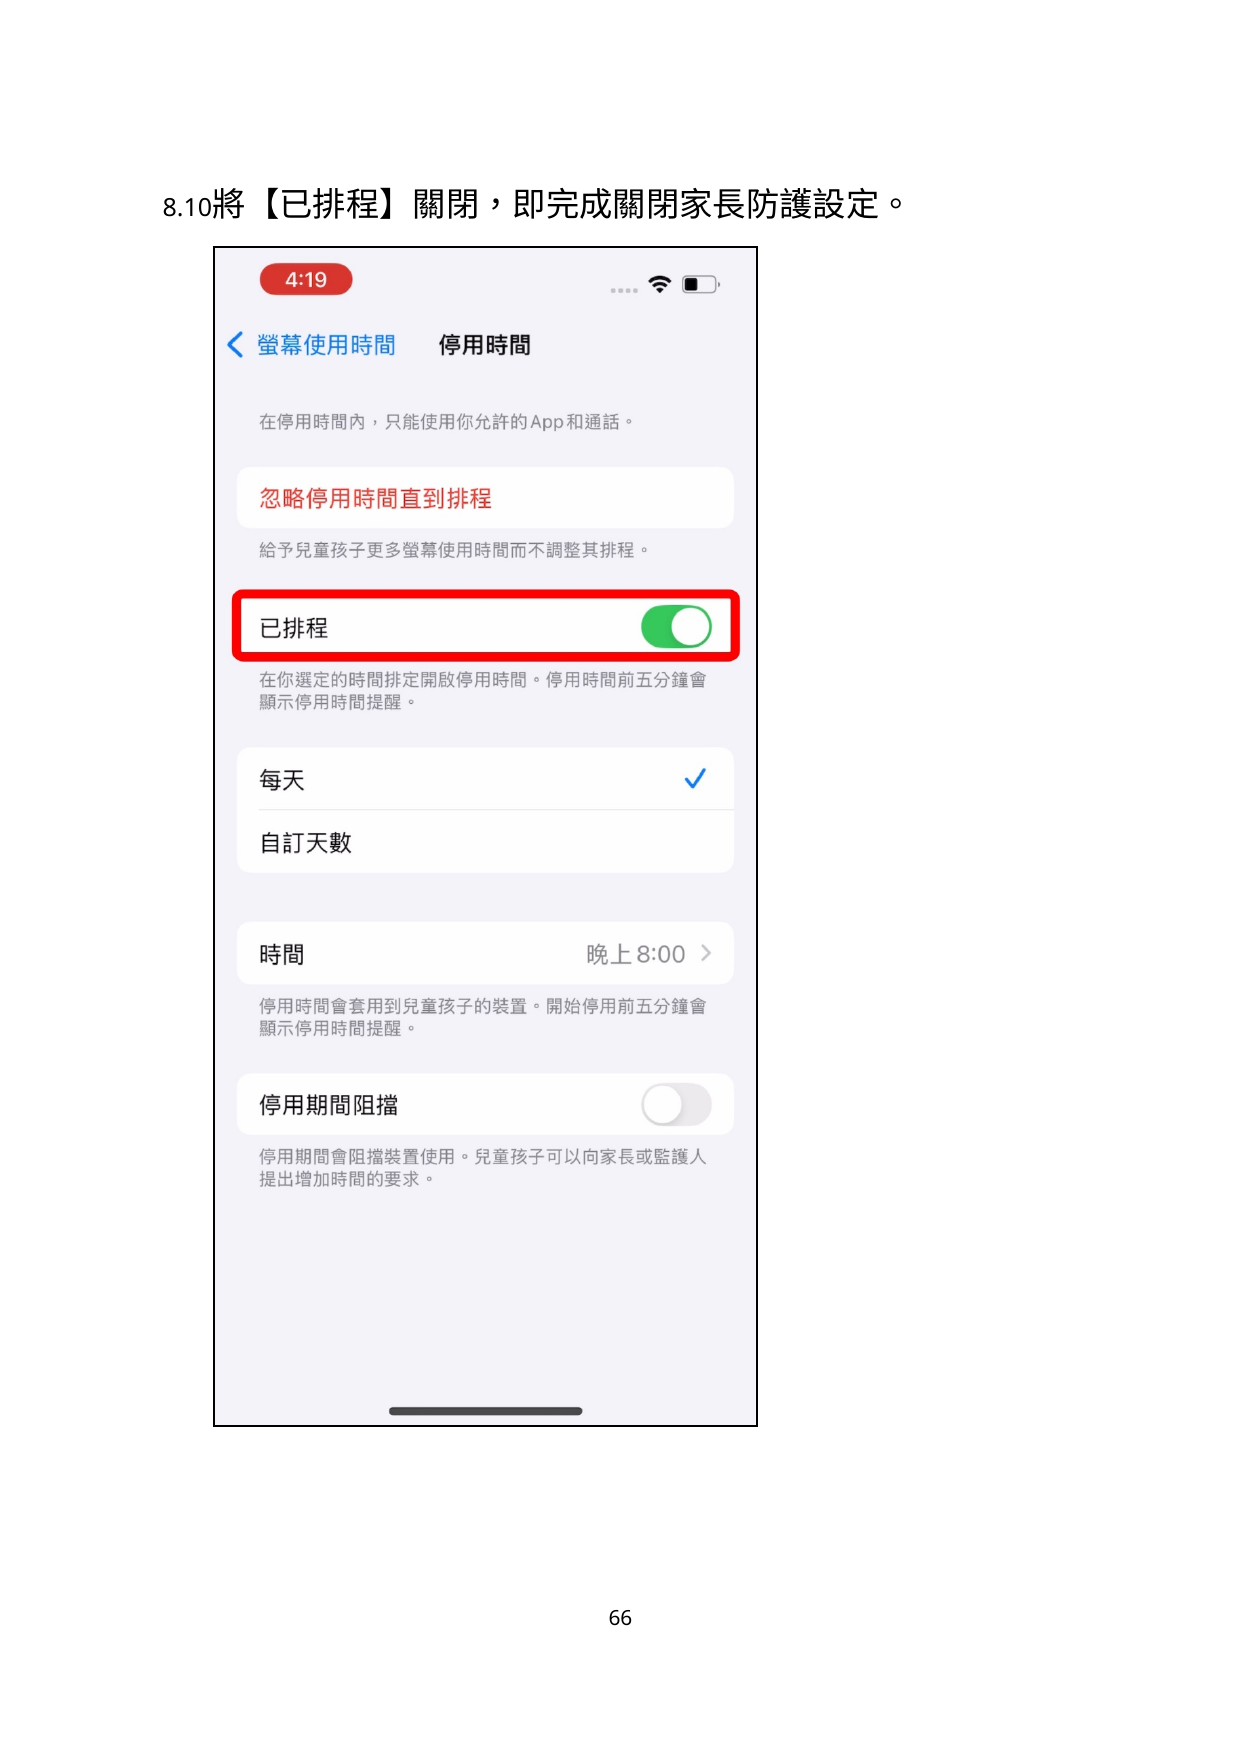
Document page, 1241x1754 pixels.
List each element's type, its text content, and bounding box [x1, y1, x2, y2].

picture [215, 248, 756, 1425]
list 將【已排程】關閉，即完成關閉家長防護設定。 [162, 164, 1128, 239]
